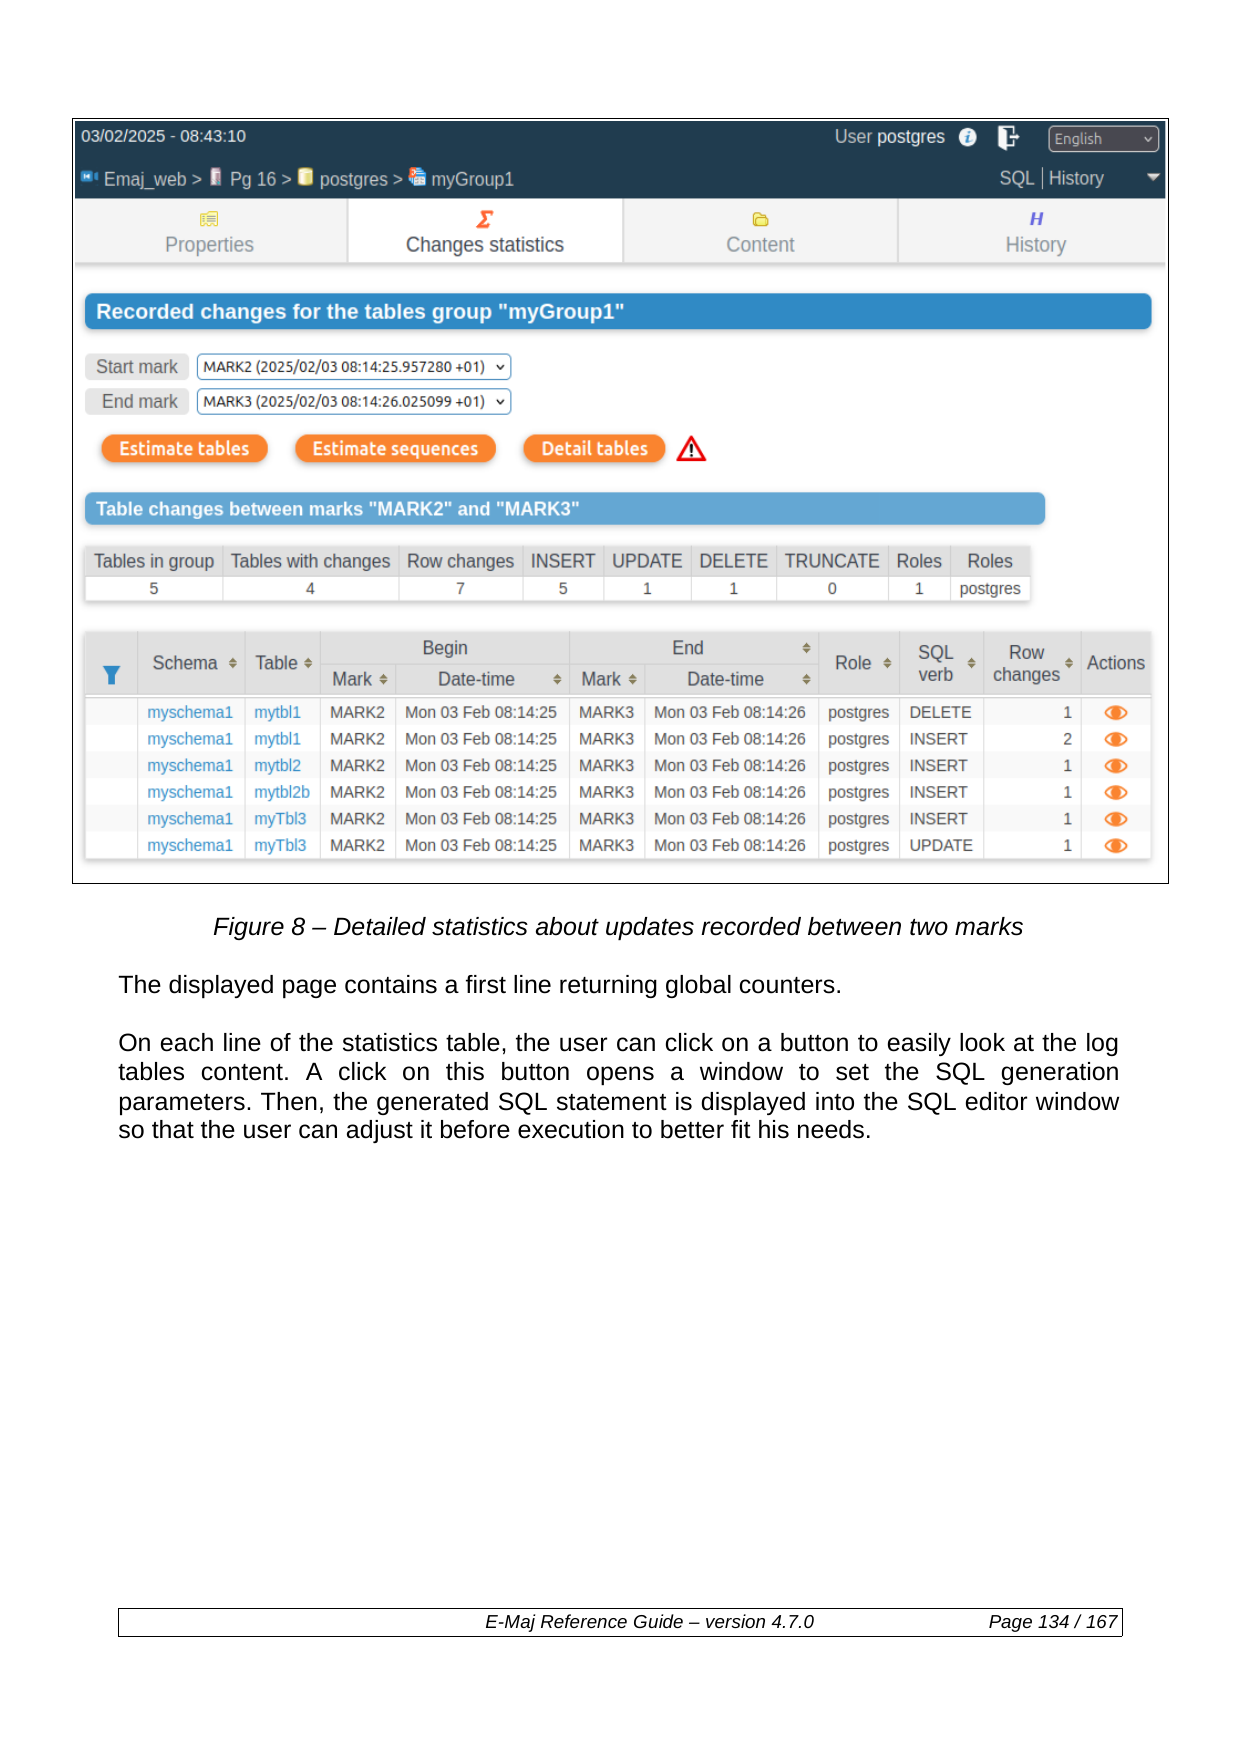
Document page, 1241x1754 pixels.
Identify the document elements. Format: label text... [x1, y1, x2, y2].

text On each line of the statistics table, the user can click on a button to easily look at the log tables content. A click on this button opens a window to set the SQL generation parameters. Then, the generated SQL statement is displayed into the SQL editor window so that the user can adjust it before execution to better fit his needs. [118, 1028, 1122, 1144]
text Figure 8 – Detailed statistics about updates recorded between two marks [118, 912, 1122, 941]
text The displayed page contains a first line returning global counters. [118, 970, 1122, 999]
picture [75, 121, 1166, 880]
